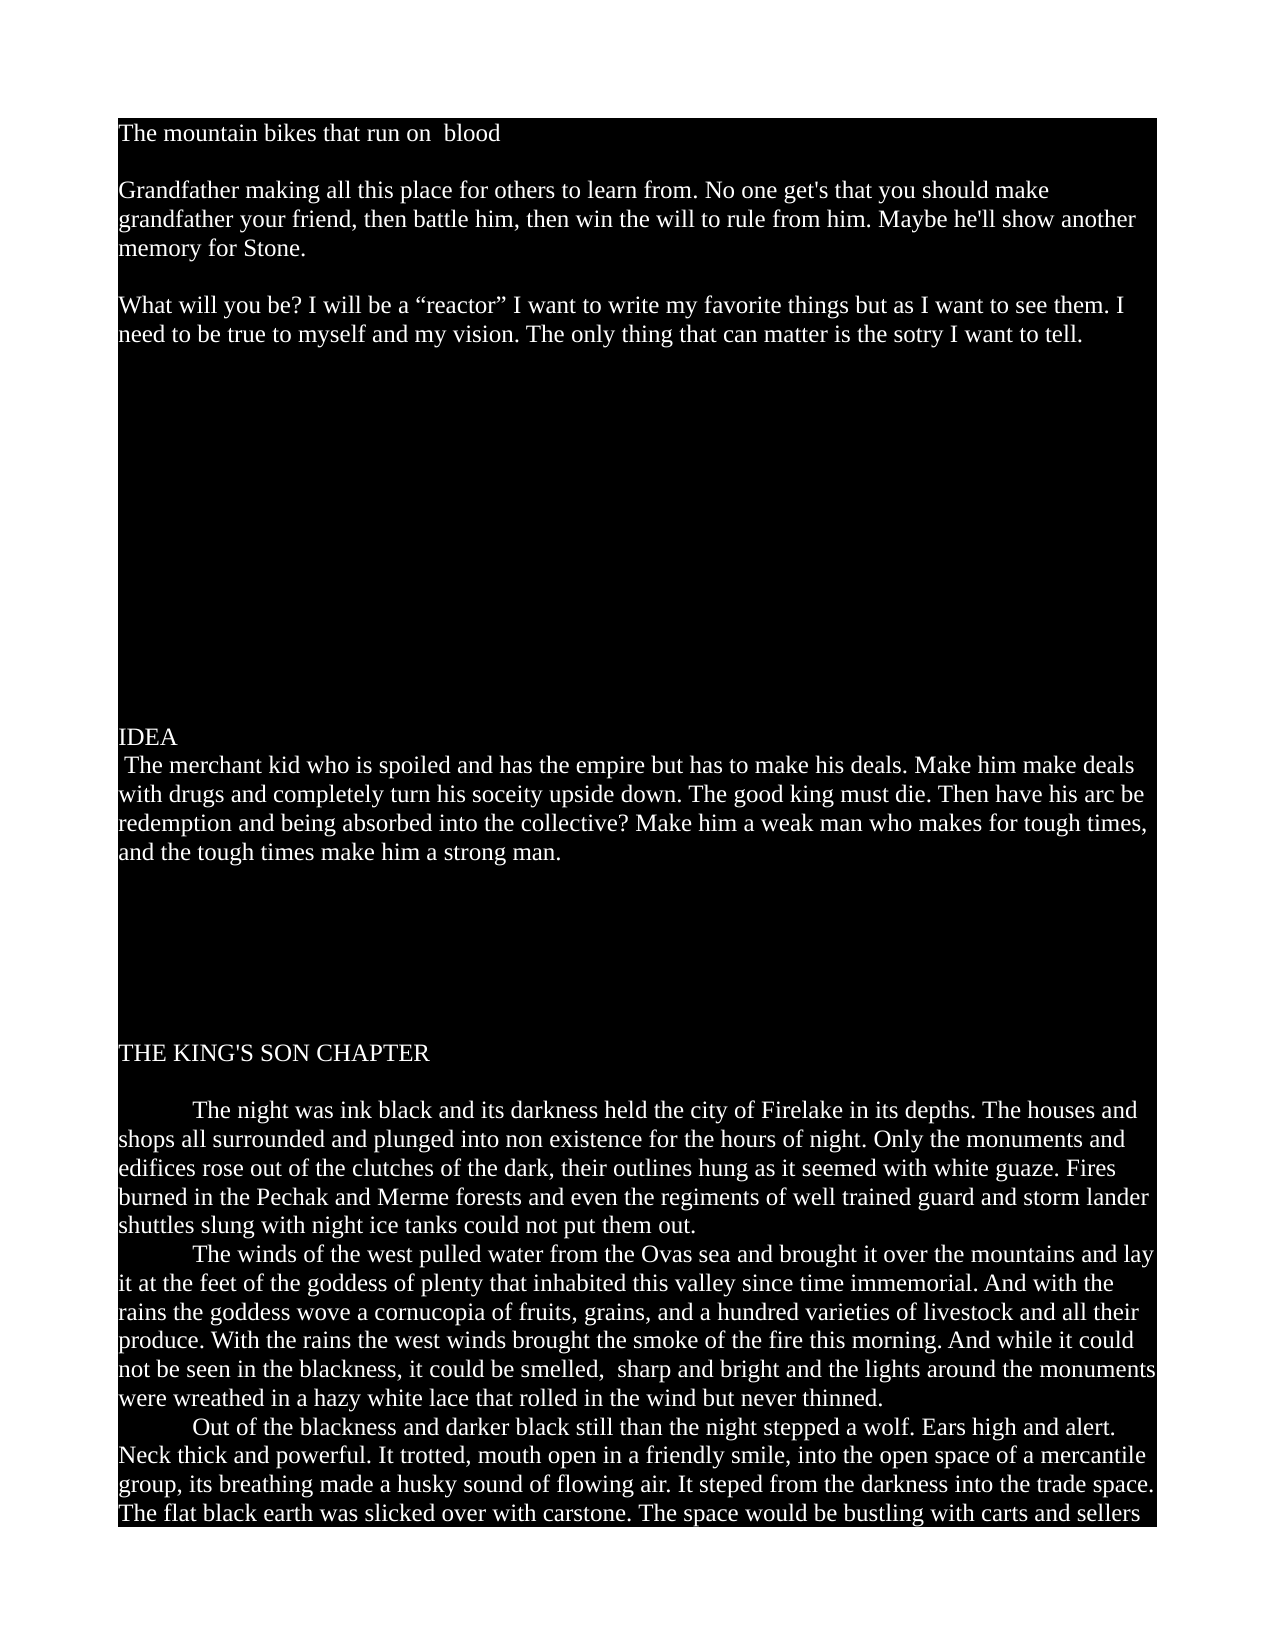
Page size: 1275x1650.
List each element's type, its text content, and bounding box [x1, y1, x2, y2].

text The flat black earth was slicked over with carstone. The space would be bustling with carts and sellers [118, 1498, 1157, 1527]
text The winds of the west pulled water from the Ovas sea and brought it over the mountains and lay it at the feet of the goddess of plenty that inhabited this valley since time immemorial. And with the rains the goddess wove a cornucopia of fruits, grains, and a hundred varieties of livestock and all their produce. With the rains the west winds brought the smoke of the fire this morning. And while it could not be seen in the blackness, it could be smelled, sharp and bright and the lights around the monuments were wreathed in a hazy white lace that rolled in the wind but never thinned. [118, 1239, 1157, 1412]
text THE KING'S SON CHAPTER [118, 1038, 1157, 1067]
text The mountain bikes that run on blood Grandfather making all this place for others to learn from. No one get's that you should make grandfather your friend, then battle him, then win the will to rule from him. Maybe he'll show another memory for Stone. What will you be? I will be a “reactor” I want to write my favorite things but as I want to see them. I need to be true to myself and my vision. The only thing that can matter is the sotry I want to tell. [118, 118, 1157, 348]
text IDEA [118, 722, 1157, 751]
text The night was ink black and its darkness held the city of Firelake in its depths. The houses and shops all surrounded and plunged into non existence for the hours of night. Only the monuments and edifices rose out of the clutches of the dark, their outlines hung as it seemed with white guaze. Fires burned in the Pechak and Merme forests and even the regiments of well trained guard and storm lander shuttles slung with night ice tanks could not put them out. [118, 1096, 1157, 1239]
text The merchant kid who is spoiled and has the empire but has to make his deals. Make him make deals with drugs and completely turn his soceity upside down. The good king must die. Then have his arc be redemption and being absorbed into the collective? Make him a weak man who makes for tough times, and the tough times make him a strong man. [118, 751, 1157, 894]
text Out of the blackness and darker black still than the night stepped a wolf. Ears high and alert. Neck thick and powerful. It trotted, mouth open in a friendly smile, into the open space of a mercantile group, its breathing made a husky sound of flowing air. It steped from the darkness into the trade space. [118, 1412, 1157, 1498]
